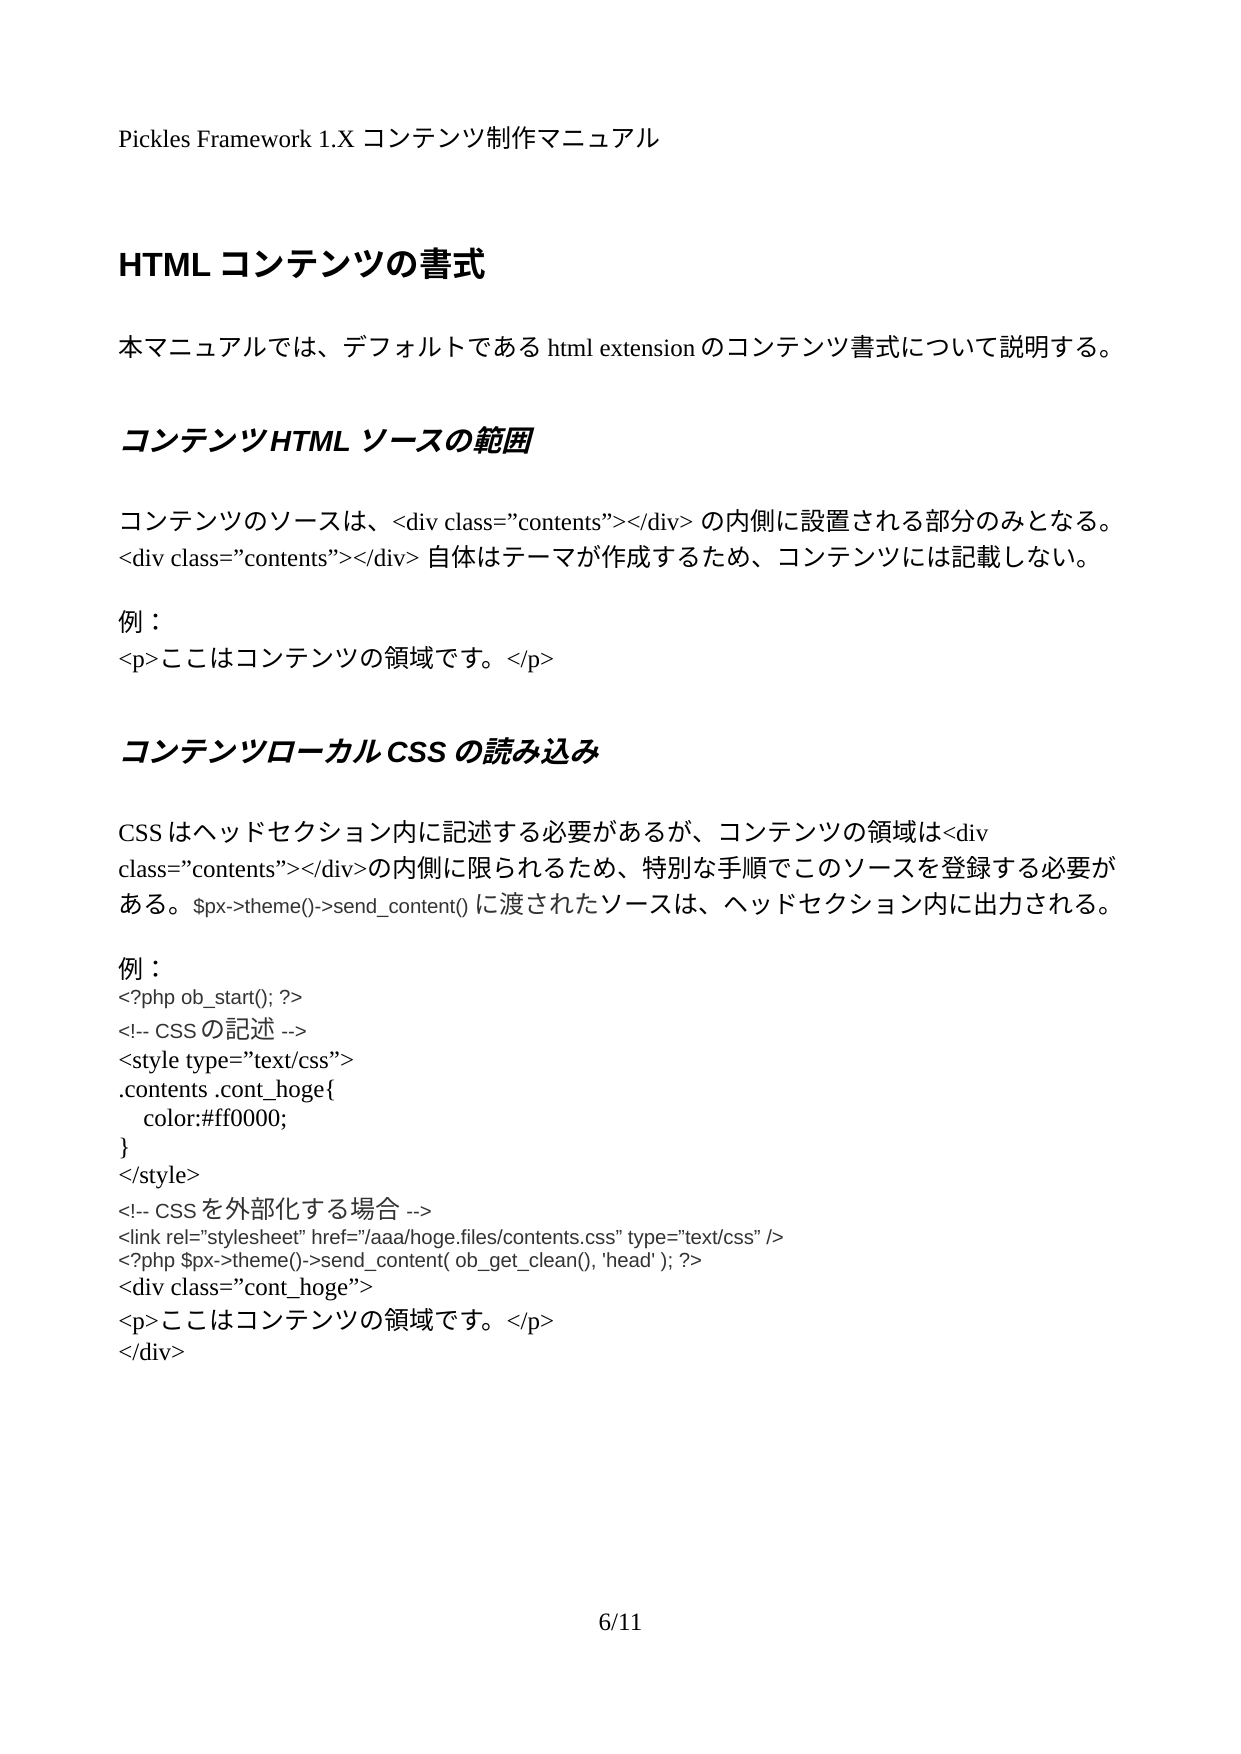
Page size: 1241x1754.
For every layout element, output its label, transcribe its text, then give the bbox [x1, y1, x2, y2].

subtitle HTMLコンテンツの書式 [118, 238, 1122, 286]
text コンテンツのソースは、<div class=”contents”></div> の内側に設置される部分のみとなる。<div class=”contents”></div> 自体はテーマが作成するため、コンテンツには記載しない。 [118, 501, 1122, 573]
text <div class=”cont_hoge”> [118, 1272, 1122, 1301]
subtitle コンテンツローカルCSSの読み込み [118, 728, 1122, 771]
subtitle コンテンツHTMLソースの範囲 [118, 417, 1122, 460]
text color:#ff0000; [118, 1103, 1122, 1132]
text <p>ここはコンテンツの領域です。</p> [118, 1301, 1122, 1337]
text <!-- CSSを外部化する場合 --> [118, 1189, 1122, 1225]
text </div> [118, 1337, 1122, 1366]
text </style> [118, 1160, 1122, 1189]
text <!-- CSSの記述 --> [118, 1009, 1122, 1045]
text .contents .cont_hoge{ [118, 1074, 1122, 1103]
text <link rel=”stylesheet” href=”/aaa/hoge.files/contents.css” type=”text/css” /> <?php $px->theme()->send_content( ob_get_clean(), 'head' ); ?> [118, 1225, 1122, 1272]
text 例： [118, 602, 1122, 638]
text 例： [118, 949, 1122, 986]
text 本マニュアルでは、デフォルトであるhtml extensionのコンテンツ書式について説明する。 [118, 327, 1122, 364]
text <?php ob_start(); ?> [118, 986, 1122, 1009]
text } [118, 1132, 1122, 1160]
text <p>ここはコンテンツの領域です。</p> [118, 638, 1122, 675]
text CSSはヘッドセクション内に記述する必要があるが、コンテンツの領域は<div class=”contents”></div>の内側に限られるため、特別な手順でこのソースを登録する必要がある。$px->theme()->send_content() に渡されたソースは、ヘッドセクション内に出力される。 [118, 812, 1122, 921]
text <style type=”text/css”> [118, 1045, 1122, 1074]
